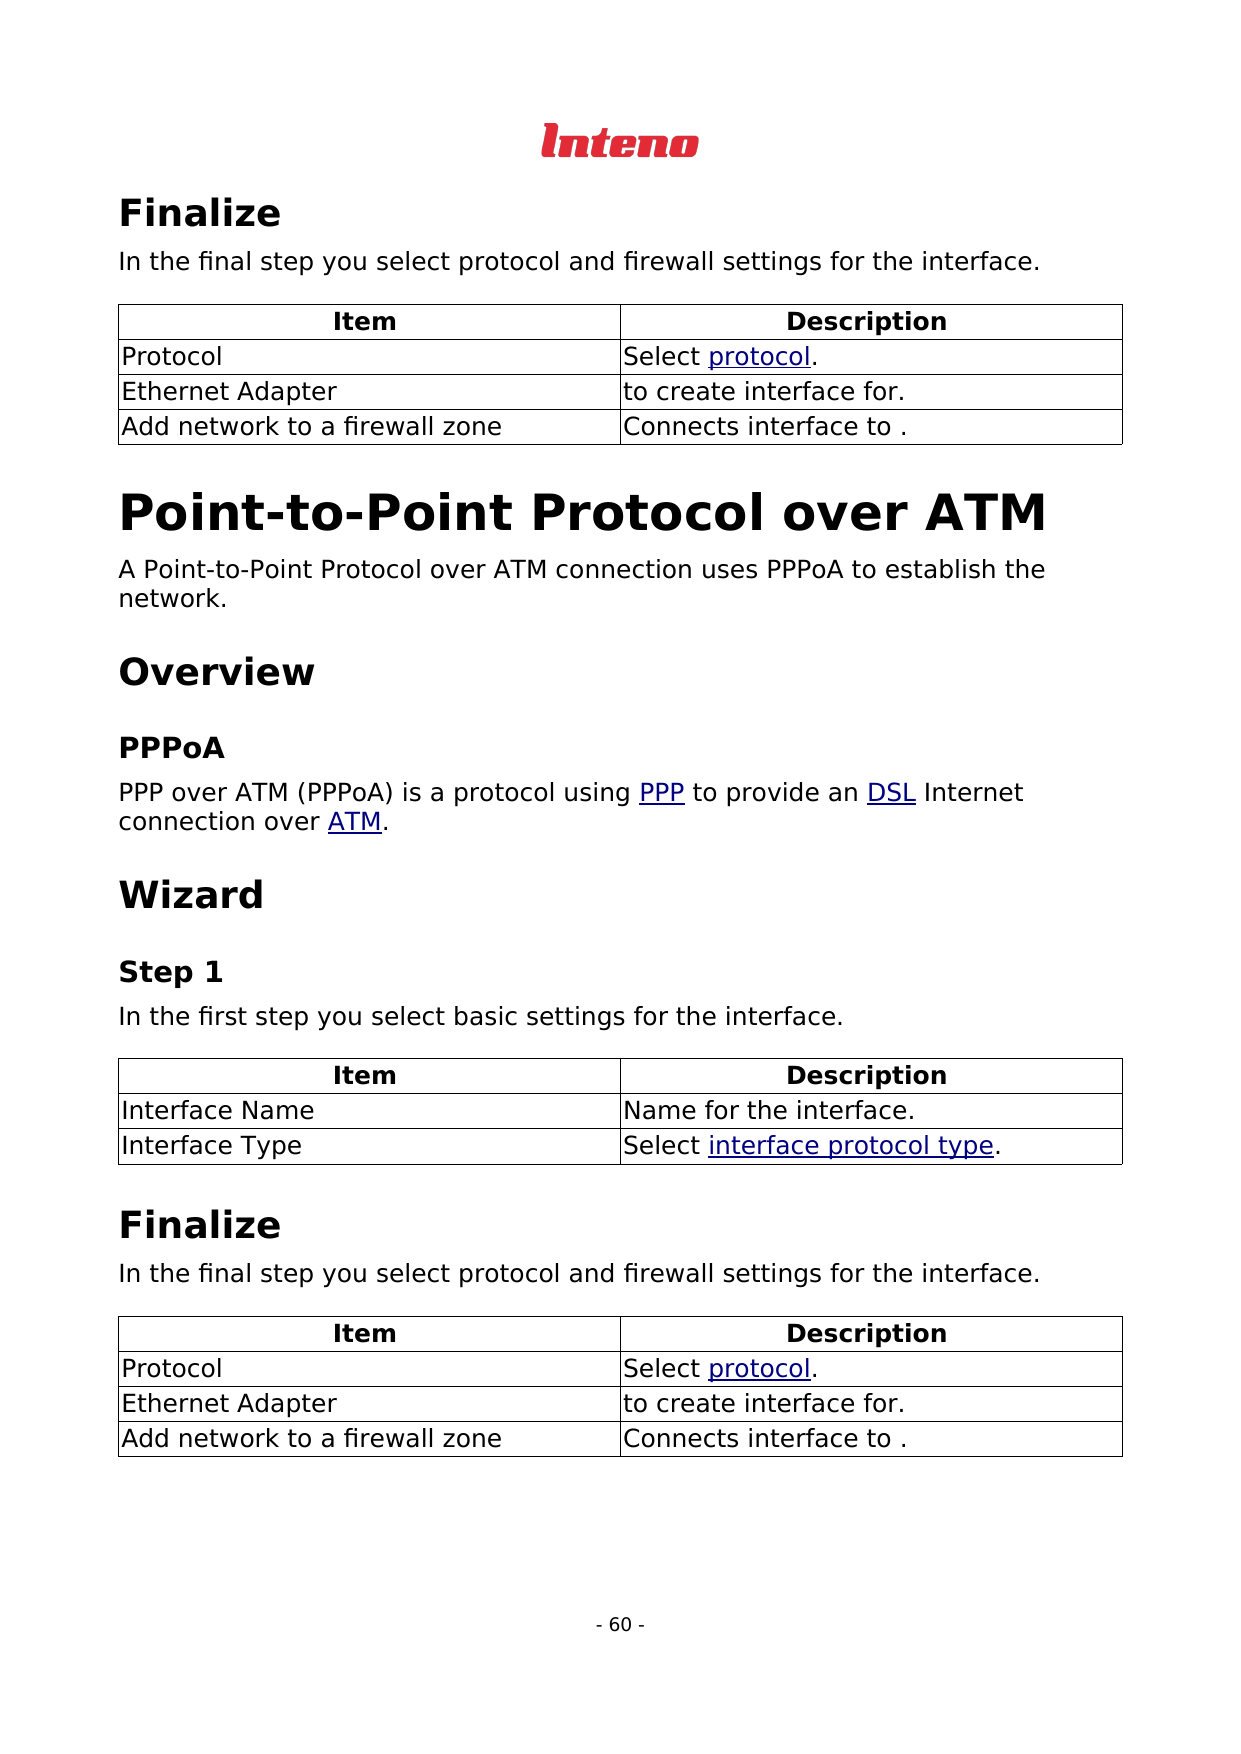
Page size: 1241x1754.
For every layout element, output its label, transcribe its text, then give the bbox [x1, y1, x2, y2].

text A Point-to-Point Protocol over ATM connection uses PPPoA to establish the network. [118, 555, 1122, 613]
subtitle Overview [118, 651, 1122, 694]
subtitle Finalize [118, 1203, 1122, 1247]
picture [531, 118, 709, 162]
table_cell Connects interface to . [621, 1422, 1122, 1456]
table_cell Select protocol. [621, 340, 1122, 374]
table_header Item [119, 305, 620, 339]
table_header Description [621, 1317, 1122, 1351]
table_header Item [119, 1059, 620, 1093]
table_cell Select protocol. [621, 1352, 1122, 1386]
subtitle Finalize [118, 191, 1122, 235]
table_cell Connects interface to . [621, 410, 1122, 444]
subtitle Step 1 [118, 955, 1122, 989]
table_cell Interface Name [119, 1094, 620, 1128]
text PPP over ATM (PPPoA) is a protocol using PPP to provide an DSL Internet connection over ATM. [118, 778, 1122, 837]
text In the first step you select basic settings for the interface. [118, 1002, 1122, 1031]
subtitle PPPoA [118, 732, 1122, 766]
subtitle Point-to-Point Protocol over ATM [118, 484, 1122, 542]
table_cell Add network to a firewall zone [119, 410, 620, 444]
subtitle Wizard [118, 874, 1122, 918]
table_cell Add network to a firewall zone [119, 1422, 620, 1456]
table_cell Protocol [119, 1352, 620, 1386]
text In the final step you select protocol and firewall settings for the interface. [118, 247, 1122, 276]
table_cell Name for the interface. [621, 1094, 1122, 1128]
table_header Description [621, 1059, 1122, 1093]
table_header Description [621, 305, 1122, 339]
table_header Item [119, 1317, 620, 1351]
table_cell to create interface for. [621, 1387, 1122, 1421]
text In the final step you select protocol and firewall settings for the interface. [118, 1259, 1122, 1289]
table_cell Ethernet Adapter [119, 375, 620, 409]
table_cell Protocol [119, 340, 620, 374]
table_cell Select interface protocol type. [621, 1129, 1122, 1163]
table_cell Ethernet Adapter [119, 1387, 620, 1421]
table_cell to create interface for. [621, 375, 1122, 409]
table_cell Interface Type [119, 1129, 620, 1163]
